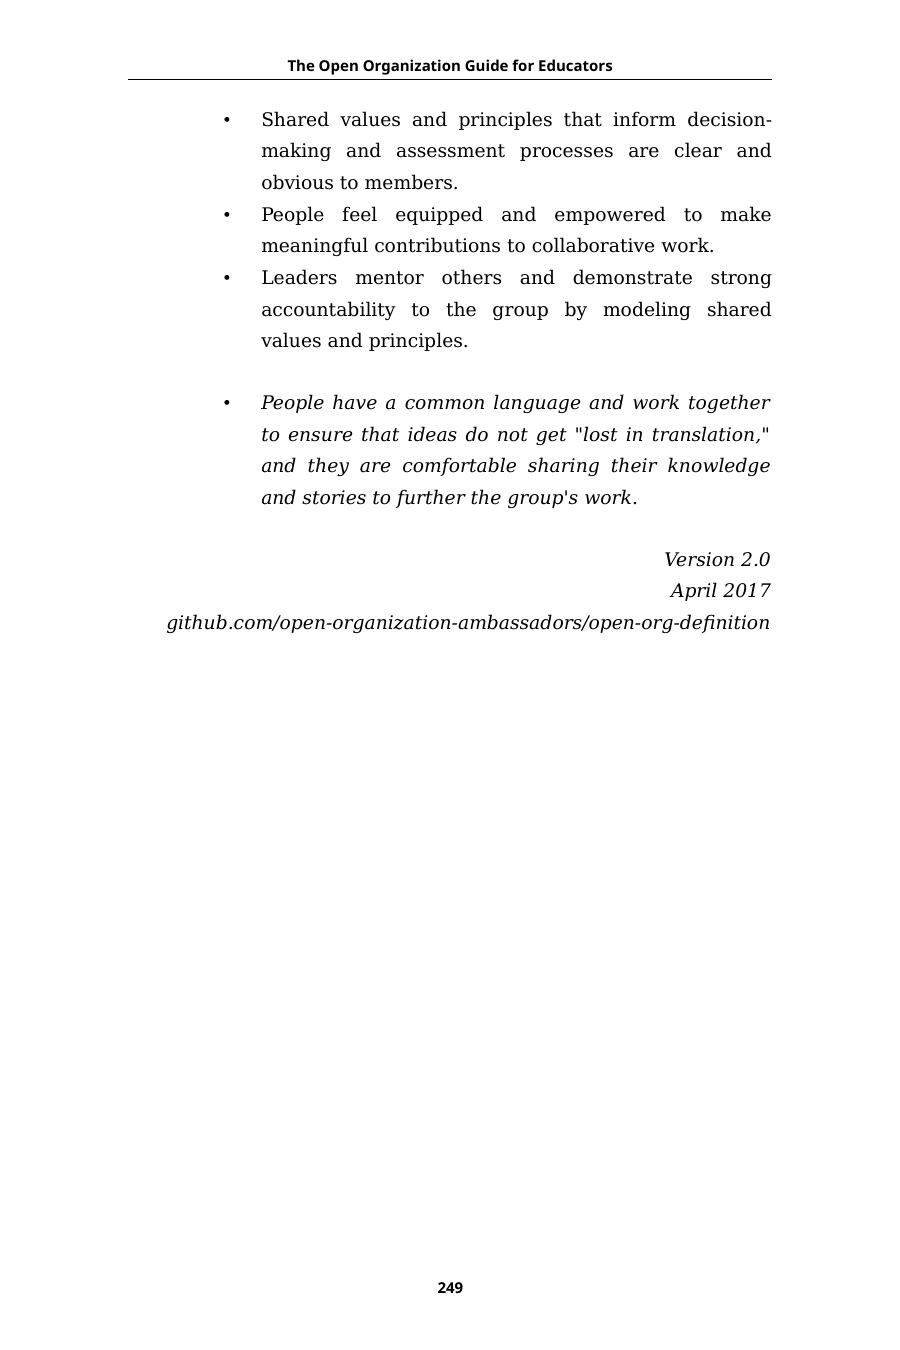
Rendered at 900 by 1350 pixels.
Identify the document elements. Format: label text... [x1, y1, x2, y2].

list People have a common language and work together to ensure that ideas do not get "lost in translation," and they are comfortable sharing their knowledge and stories to further the group's work. [223, 392, 772, 509]
text Version 2.0 April 2017 github.com/open-organization-ambassadors/open-org-definition [127, 549, 772, 634]
list Shared values and principles that inform decision-making and assessment processes are clear and obvious to members. [223, 109, 772, 194]
list Leaders mentor others and demonstrate strong accountability to the group by modeling shared values and principles. [223, 267, 772, 352]
list People feel equipped and empowered to make meaningful contributions to collaborative work. [223, 204, 772, 257]
